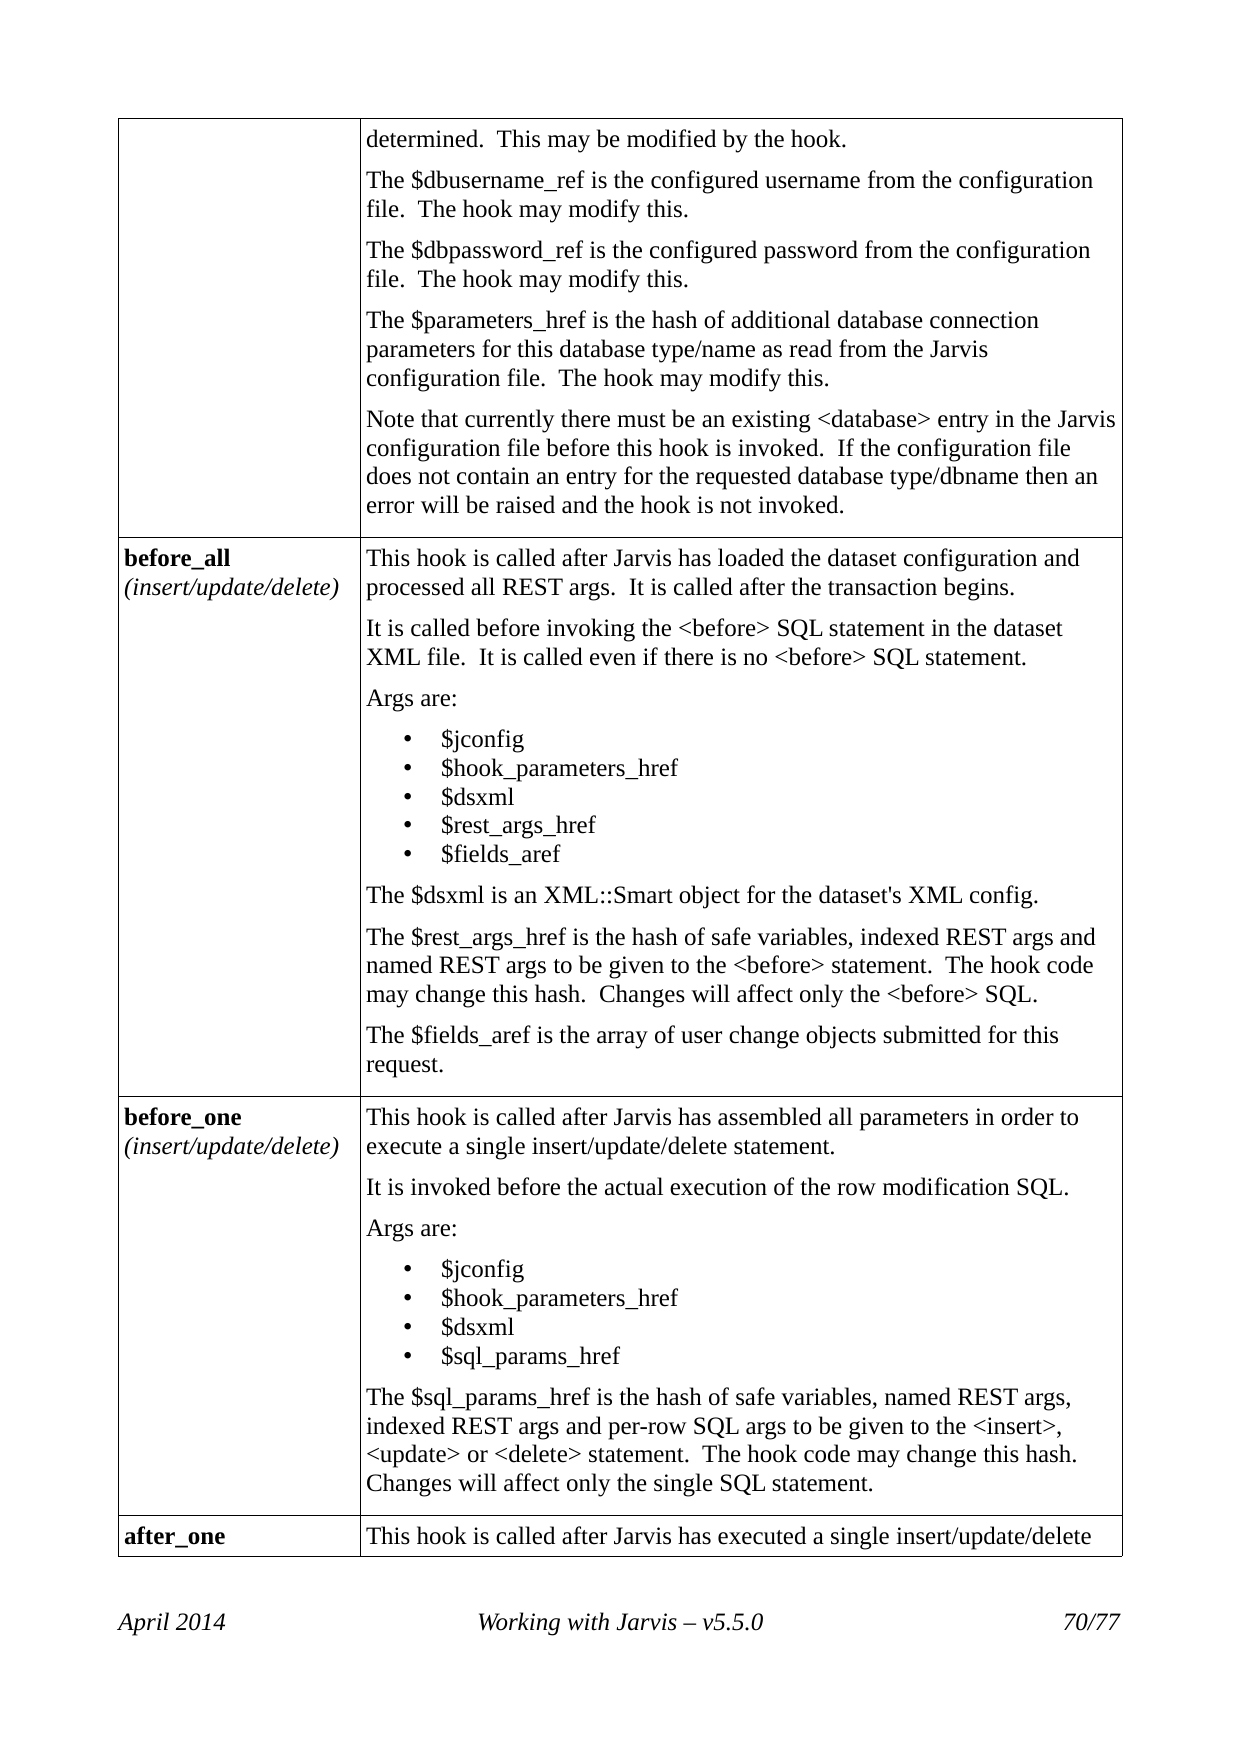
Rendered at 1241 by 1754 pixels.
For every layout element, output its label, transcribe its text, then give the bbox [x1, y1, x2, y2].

table_cell [119, 119, 360, 537]
table_cell before_all (insert/update/delete) [119, 538, 360, 1096]
table_cell before_one (insert/update/delete) [119, 1097, 360, 1515]
table_cell This hook is called after Jarvis has executed a single insert/update/delete [361, 1516, 1122, 1556]
table_cell after_one [119, 1516, 360, 1556]
table_cell This hook is called after Jarvis has loaded the dataset configuration and processed all REST args. It is called after the transaction begins. It is called before invoking the <before> SQL statement in the dataset XML file. It is called even if there is no <before> SQL statement. Args are: $jconfig $hook_parameters_href $dsxml $rest_args_href $fields_aref The $dsxml is an XML::Smart object for the dataset's XML config. The $rest_args_href is the hash of safe variables, indexed REST args and named REST args to be given to the <before> statement. The hook code may change this hash. Changes will affect only the <before> SQL. The $fields_aref is the array of user change objects submitted for this request. [361, 538, 1122, 1096]
table_cell determined. This may be modified by the hook. The $dbusername_ref is the configured username from the configuration file. The hook may modify this. The $dbpassword_ref is the configured password from the configuration file. The hook may modify this. The $parameters_href is the hash of additional database connection parameters for this database type/name as read from the Jarvis configuration file. The hook may modify this. Note that currently there must be an existing <database> entry in the Jarvis configuration file before this hook is invoked. If the configuration file does not contain an entry for the requested database type/dbname then an error will be raised and the hook is not invoked. [361, 119, 1122, 537]
table_cell This hook is called after Jarvis has assembled all parameters in order to execute a single insert/update/delete statement. It is invoked before the actual execution of the row modification SQL. Args are: $jconfig $hook_parameters_href $dsxml $sql_params_href The $sql_params_href is the hash of safe variables, named REST args, indexed REST args and per-row SQL args to be given to the <insert>, <update> or <delete> statement. The hook code may change this hash. Changes will affect only the single SQL statement. [361, 1097, 1122, 1515]
